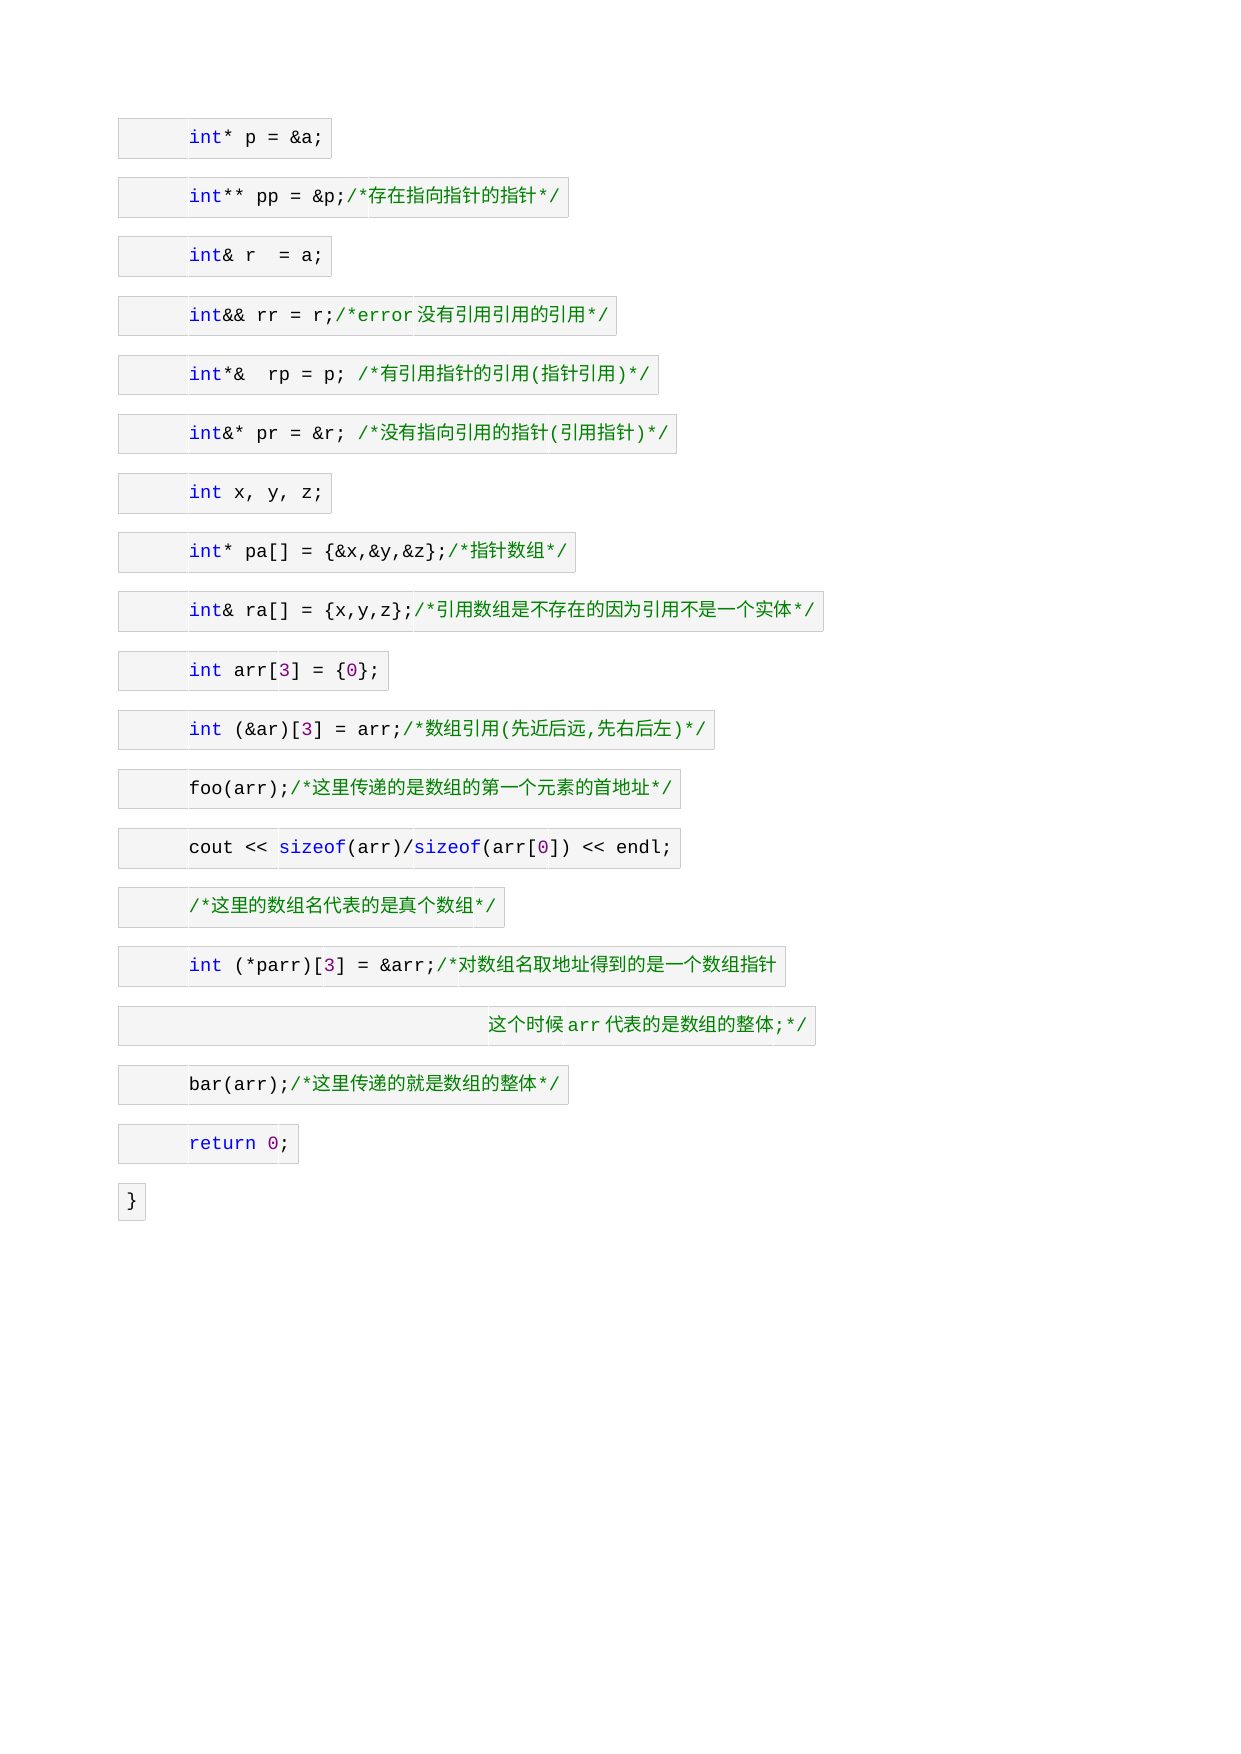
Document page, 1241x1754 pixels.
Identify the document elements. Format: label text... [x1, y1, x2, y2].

text 这个时候arr代表的是数组的整体;*/ [119, 1007, 815, 1045]
text int& ra[] = {x,y,z};/*引用数组是不存在的因为引用不是一个实体*/ [119, 592, 823, 631]
text [681, 769, 1122, 808]
text [824, 591, 1122, 631]
text int& r = a; [119, 237, 331, 276]
text [681, 828, 1122, 868]
text int (*parr)[3] = &arr;/*对数组名取地址得到的是一个数组指针 [119, 947, 785, 986]
text int x, y, z; [119, 474, 331, 513]
text int* p = &a; [119, 119, 331, 158]
text [332, 236, 1122, 276]
text cout << sizeof(arr)/sizeof(arr[0]) << endl; [119, 829, 680, 868]
text [569, 1065, 1122, 1104]
text int&* pr = &r; /*没有指向引用的指针(引用指针)*/ [119, 415, 676, 453]
text [299, 1124, 1122, 1163]
text int** pp = &p;/*存在指向指针的指针*/ [119, 178, 568, 217]
text int* pa[] = {&x,&y,&z};/*指针数组*/ [119, 533, 575, 572]
text [576, 532, 1122, 572]
text return 0; [119, 1125, 298, 1163]
text [715, 710, 1122, 749]
text [389, 651, 1122, 690]
text bar(arr);/*这里传递的就是数组的整体*/ [119, 1066, 568, 1104]
text [332, 118, 1122, 158]
text [816, 1006, 1122, 1045]
text [659, 355, 1122, 394]
text } [119, 1184, 145, 1220]
text [505, 887, 1122, 927]
text [332, 473, 1122, 513]
text int (&ar)[3] = arr;/*数组引用(先近后远,先右后左)*/ [119, 711, 714, 749]
text int*& rp = p; /*有引用指针的引用(指针引用)*/ [119, 356, 658, 394]
text int&& rr = r;/*error没有引用引用的引用*/ [119, 297, 616, 335]
text int arr[3] = {0}; [119, 652, 388, 690]
text /*这里的数组名代表的是真个数组*/ [119, 888, 504, 927]
text [146, 1183, 1122, 1220]
text [786, 946, 1122, 986]
text foo(arr);/*这里传递的是数组的第一个元素的首地址*/ [119, 770, 680, 808]
text [617, 296, 1122, 335]
text [677, 414, 1122, 453]
text [569, 177, 1122, 217]
